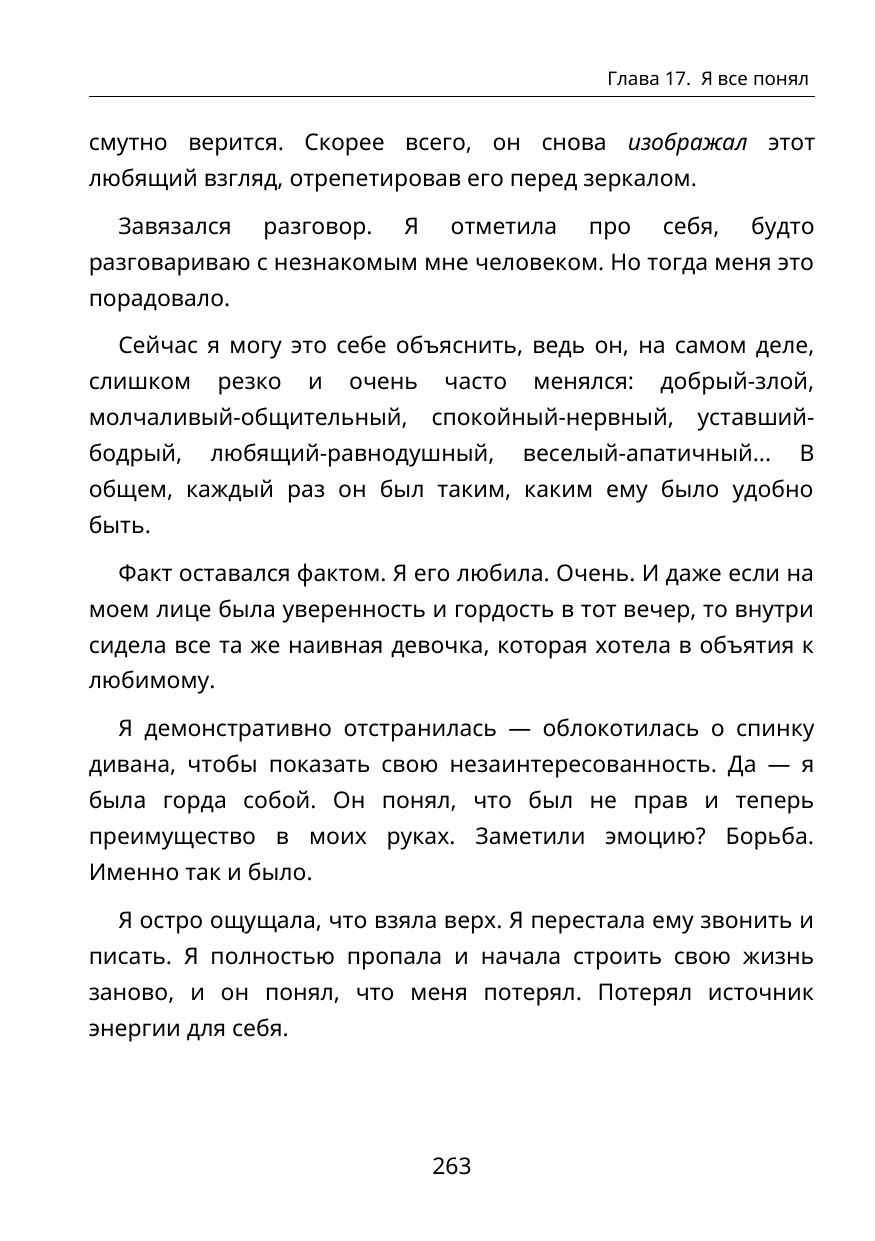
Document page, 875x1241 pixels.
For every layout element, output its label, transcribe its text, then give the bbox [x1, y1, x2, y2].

text смутно верится. Скорее всего, он снова изображал этот любящий взгляд, отрепетировав его перед зеркалом. [88, 126, 815, 193]
text Сейчас я могу это себе объяснить, ведь он, на самом деле, слишком резко и очень часто менялся: добрый-злой, молчаливый-общительный, спокойный-нервный, уставший-бодрый, любящий-равнодушный, веселый-апатичный... В общем, каждый раз он был таким, каким ему было удобно быть. [88, 329, 815, 540]
text Я демонстративно отстранилась — облокотилась о спинку дивана, чтобы показать свою незаинтересованность. Да — я была горда собой. Он понял, что был не прав и теперь преимущество в моих руках. Заметили эмоцию? Борьба. Именно так и было. [88, 712, 815, 887]
text Я остро ощущала, что взяла верх. Я перестала ему звонить и писать. Я полностью пропала и начала строить свою жизнь заново, и он понял, что меня потерял. Потерял источник энергии для себя. [88, 904, 815, 1043]
text Факт оставался фактом. Я его любила. Очень. И даже если на моем лице была уверенность и гордость в тот вечер, то внутри сидела все та же наивная девочка, которая хотела в объятия к любимому. [88, 557, 815, 696]
text Завязался разговор. Я отметила про себя, будто разговариваю с незнакомым мне человеком. Но тогда меня это порадовало. [88, 210, 815, 313]
